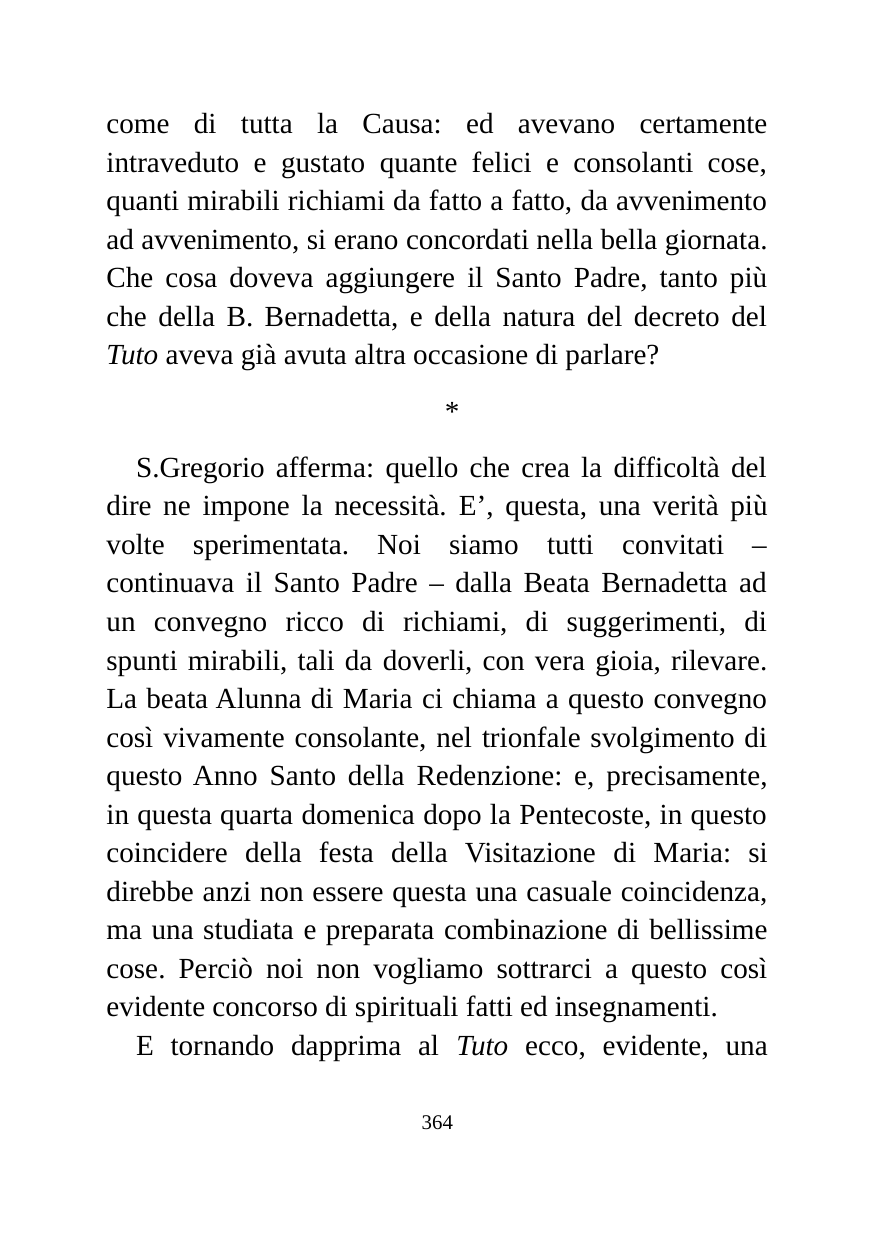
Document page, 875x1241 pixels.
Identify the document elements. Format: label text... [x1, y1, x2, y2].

text S.Gregorio afferma: quello che crea la difficoltà del dire ne impone la necessità. E’, questa, una verità più volte sperimentata. Noi siamo tutti convitati – continuava il Santo Padre – dalla Beata Bernadetta ad un convegno ricco di richiami, di suggerimenti, di spunti mirabili, tali da doverli, con vera gioia, rilevare. La beata Alunna di Maria ci chiama a questo convegno così vivamente consolante, nel trionfale svolgimento di questo Anno Santo della Redenzione: e, precisamente, in questa quarta domenica dopo la Pentecoste, in questo coincidere della festa della Visitazione di Maria: si direbbe anzi non essere questa una casuale coincidenza, ma una studiata e preparata combinazione di bellissime cose. Perciò noi non vogliamo sottrarci a questo così evidente concorso di spirituali fatti ed insegnamenti. [106, 450, 768, 1023]
text E tornando dapprima al Tuto ecco, evidente, una [106, 1028, 768, 1062]
text come di tutta la Causa: ed avevano certamente intraveduto e gustato quante felici e consolanti cose, quanti mirabili richiami da fatto a fatto, da avvenimento ad avvenimento, si erano concordati nella bella giornata. Che cosa doveva aggiungere il Santo Padre, tanto più che della B. Bernadetta, e della natura del decreto del Tuto aveva già avuta altra occasione di parlare? [106, 106, 768, 371]
text * [106, 394, 768, 427]
